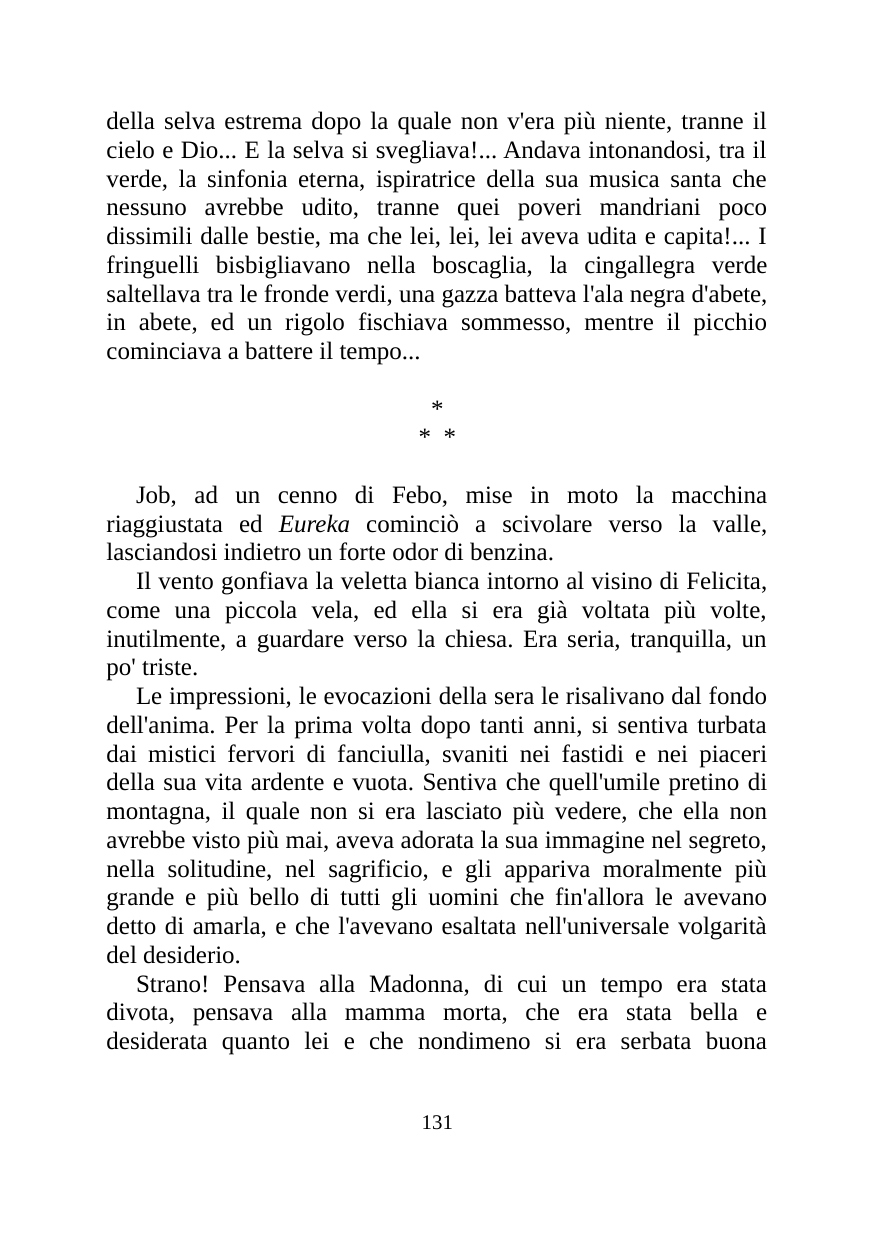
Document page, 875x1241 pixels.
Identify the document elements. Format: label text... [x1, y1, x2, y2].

text Le impressioni, le evocazioni della sera le risalivano dal fondo dell'anima. Per la prima volta dopo tanti anni, si sentiva turbata dai mistici fervori di fanciulla, svaniti nei fastidi e nei piaceri della sua vita ardente e vuota. Sentiva che quell'umile pretino di montagna, il quale non si era lasciato più vedere, che ella non avrebbe visto più mai, aveva adorata la sua immagine nel segreto, nella solitudine, nel sagrificio, e gli appariva moralmente più grande e più bello di tutti gli uomini che fin'allora le avevano detto di amarla, e che l'avevano esaltata nell'universale volgarità del desiderio. [106, 681, 768, 969]
text * * [106, 422, 768, 451]
text della selva estrema dopo la quale non v'era più niente, tranne il cielo e Dio... E la selva si svegliava!... Andava intonandosi, tra il verde, la sinfonia eterna, ispiratrice della sua musica santa che nessuno avrebbe udito, tranne quei poveri mandriani poco dissimili dalle bestie, ma che lei, lei, lei aveva udita e capita!... I fringuelli bisbigliavano nella boscaglia, la cingallegra verde saltellava tra le fronde verdi, una gazza batteva l'ala negra d'abete, in abete, ed un rigolo fischiava sommesso, mentre il picchio cominciava a battere il tempo... [106, 106, 768, 365]
text Strano! Pensava alla Madonna, di cui un tempo era stata divota, pensava alla mamma morta, che era stata bella e desiderata quanto lei e che nondimeno si era serbata buona [106, 969, 768, 1055]
text Il vento gonfiava la veletta bianca intorno al visino di Felicita, come una piccola vela, ed ella si era già voltata più volte, inutilmente, a guardare verso la chiesa. Era seria, tranquilla, un po' triste. [106, 566, 768, 681]
text * [106, 394, 768, 422]
text Job, ad un cenno di Febo, mise in moto la macchina riaggiustata ed Eureka cominciò a scivolare verso la valle, lasciandosi indietro un forte odor di benzina. [106, 480, 768, 566]
